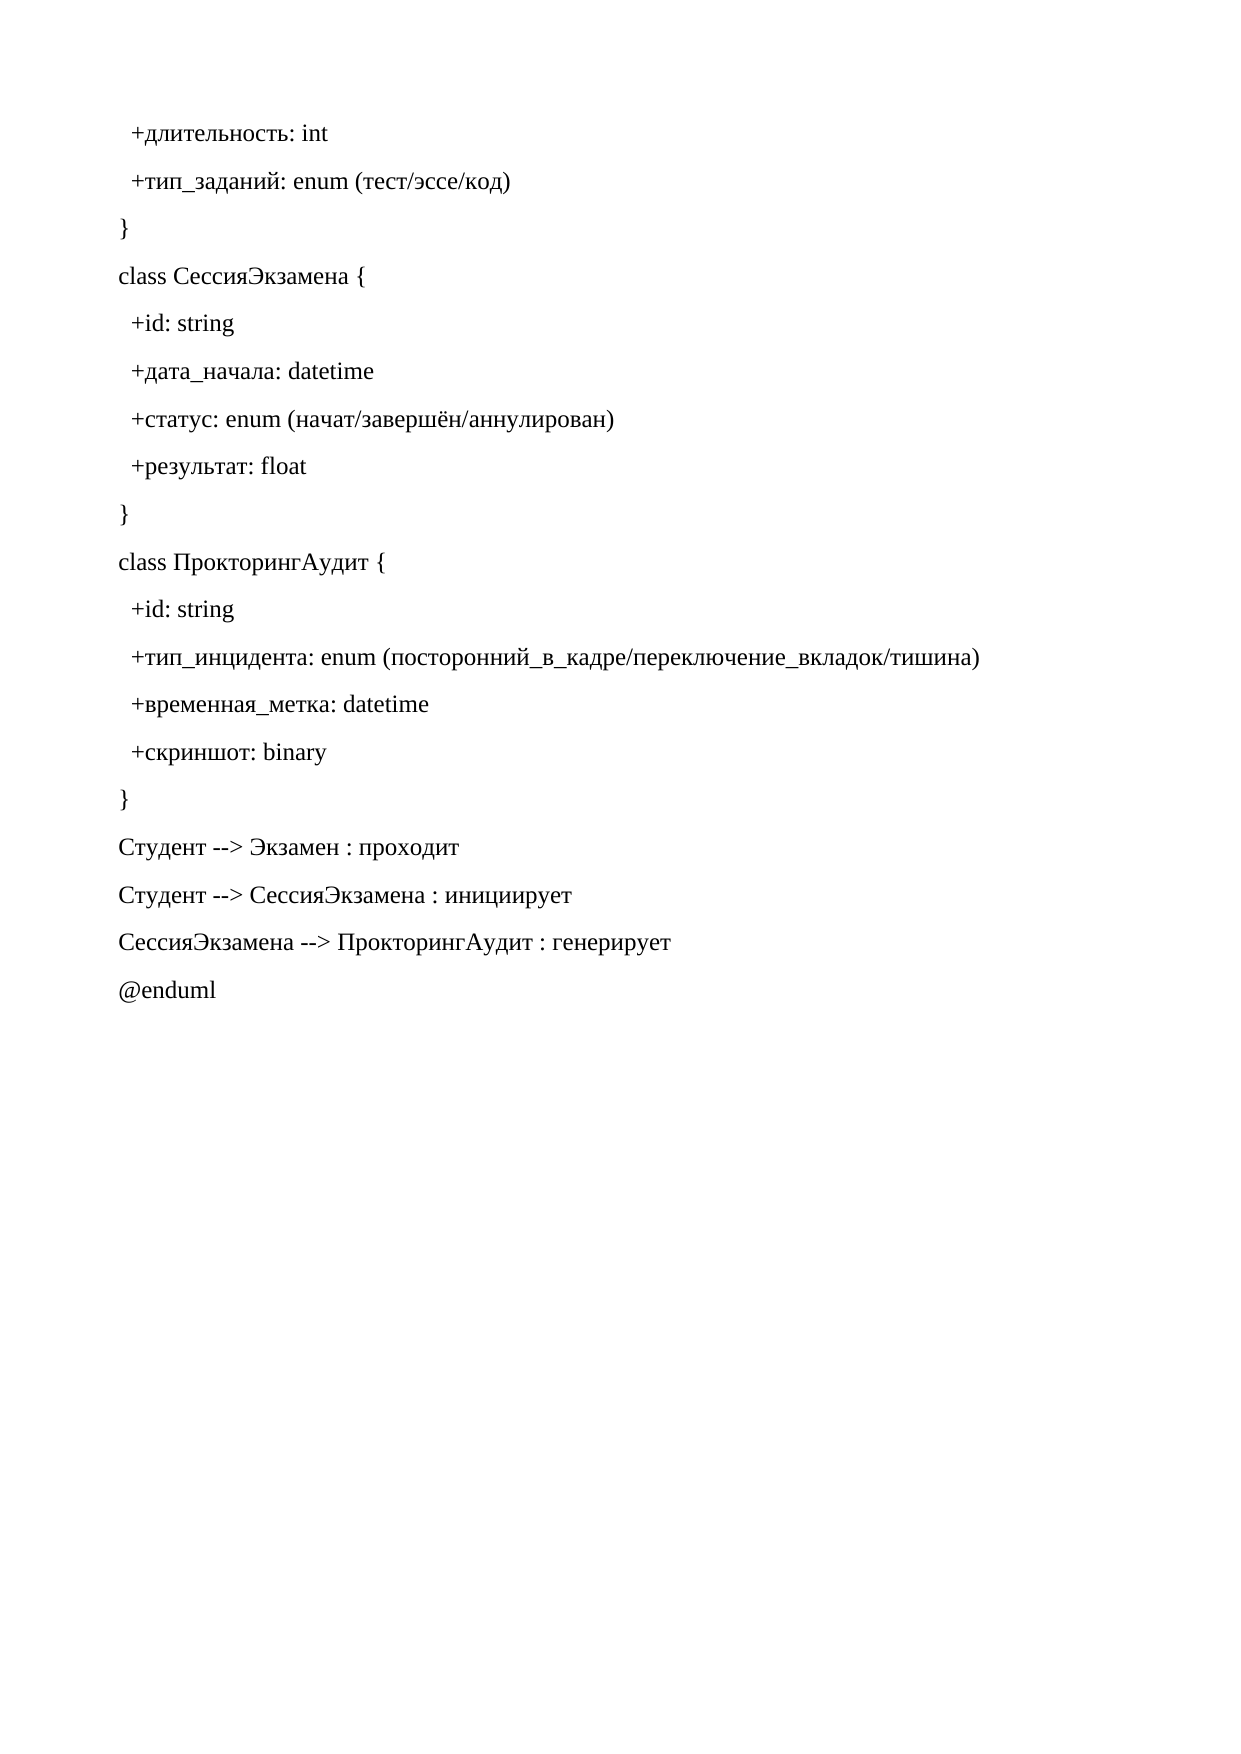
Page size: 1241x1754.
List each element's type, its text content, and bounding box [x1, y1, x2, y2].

text +скриншот: binary [118, 737, 1122, 766]
text } [118, 213, 1122, 242]
text +дата_начала: datetime [118, 356, 1122, 385]
text +тип_инцидента: enum (посторонний_в_кадре/переключение_вкладок/тишина) [118, 642, 1122, 671]
text +статус: enum (начат/завершён/аннулирован) [118, 404, 1122, 432]
text } [118, 499, 1122, 528]
text СессияЭкзамена --> ПрокторингАудит : генерирует [118, 927, 1122, 956]
text @enduml [118, 975, 1122, 1004]
text +результат: float [118, 451, 1122, 480]
text } [118, 784, 1122, 813]
text class СессияЭкзамена { [118, 261, 1122, 290]
text +временная_метка: datetime [118, 689, 1122, 718]
text Студент --> СессияЭкзамена : инициирует [118, 880, 1122, 908]
text class ПрокторингАудит { [118, 547, 1122, 575]
text +тип_заданий: enum (тест/эссе/код) [118, 166, 1122, 194]
text +id: string [118, 308, 1122, 337]
text +длительность: int [118, 118, 1122, 147]
text Студент --> Экзамен : проходит [118, 832, 1122, 861]
text +id: string [118, 594, 1122, 623]
